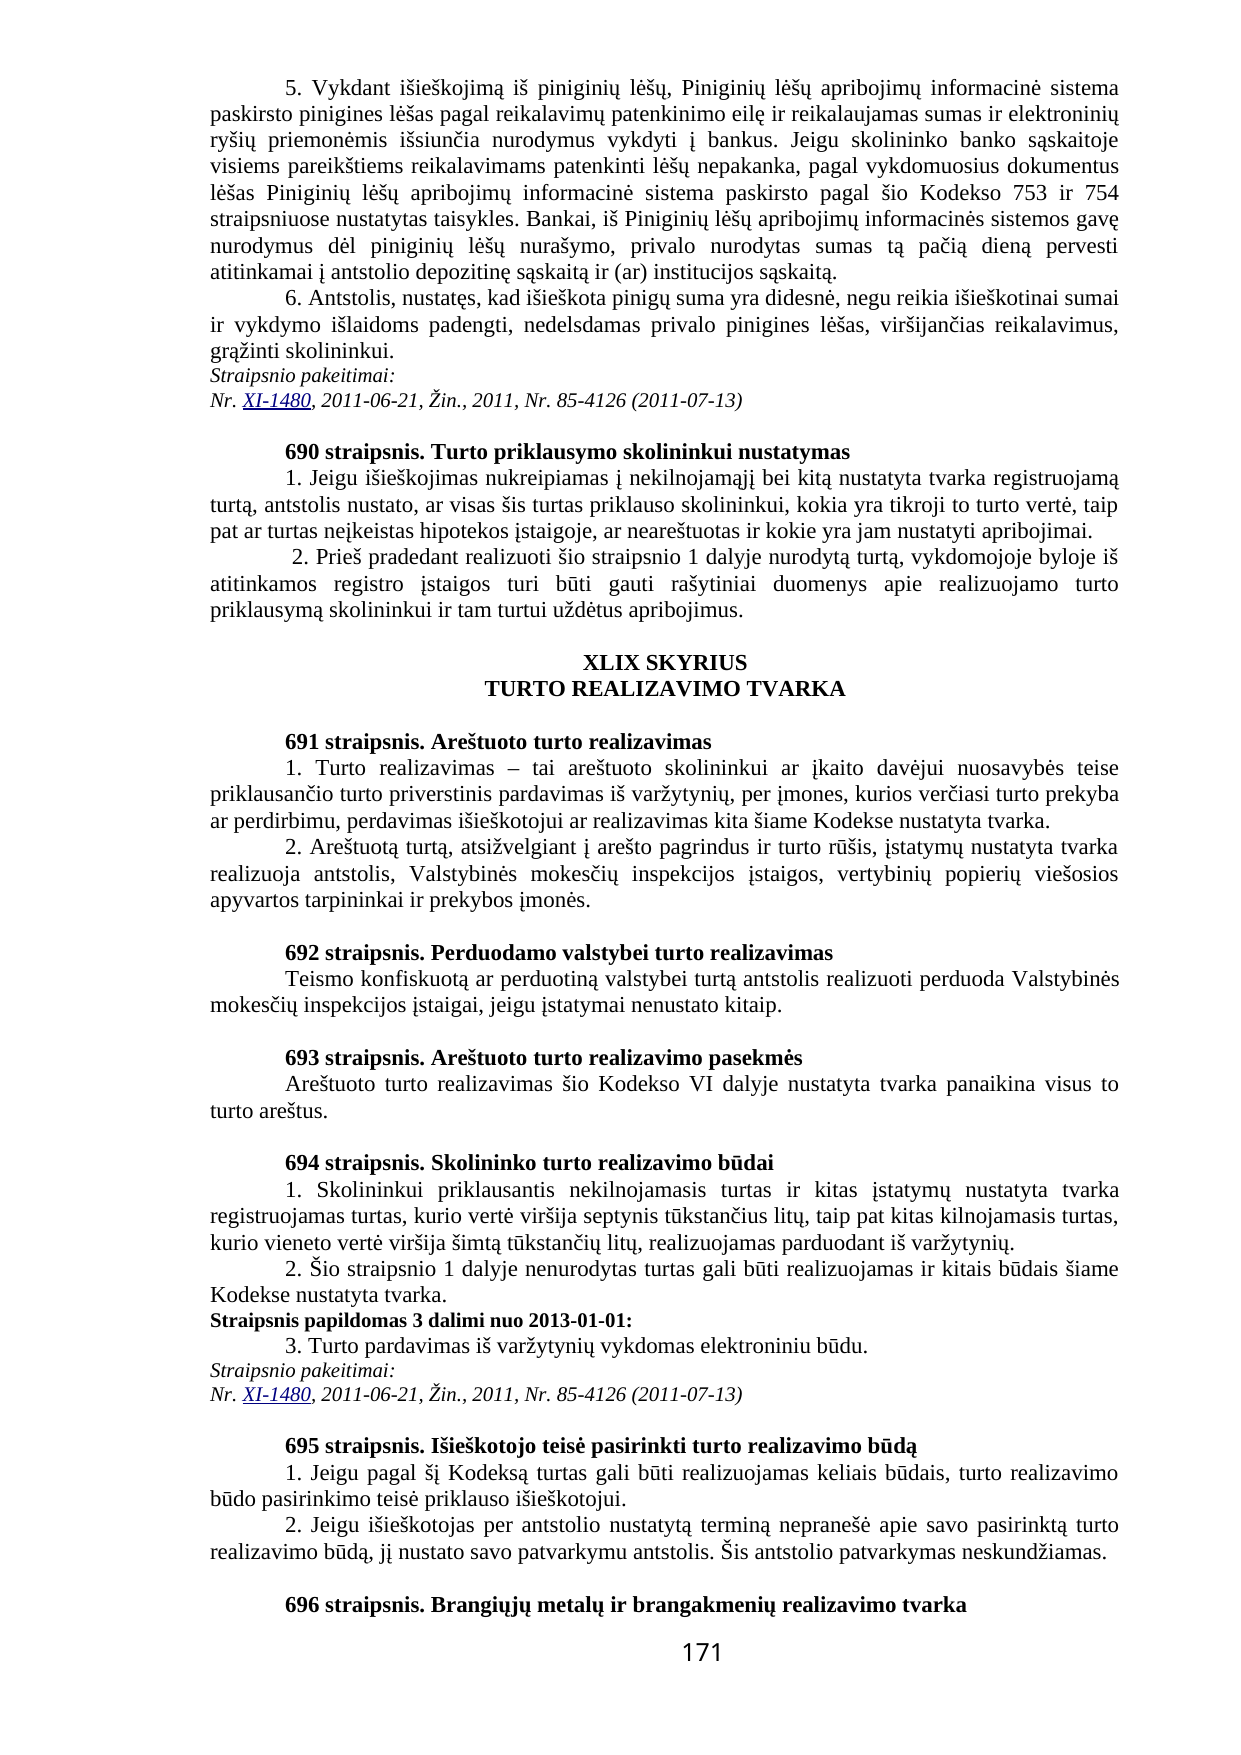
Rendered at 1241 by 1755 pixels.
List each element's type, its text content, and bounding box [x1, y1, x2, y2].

text 1. Turto realizavimas – tai areštuoto skolininkui ar įkaito davėjui nuosavybės teise priklausančio turto priverstinis pardavimas iš varžytynių, per įmones, kurios verčiasi turto prekyba ar perdirbimu, perdavimas išieškotojui ar realizavimas kita šiame Kodekse nustatyta tvarka. [210, 754, 1120, 833]
text 695 straipsnis. Išieškotojo teisė pasirinkti turto realizavimo būdą [210, 1432, 1120, 1459]
text 1. Jeigu pagal šį Kodeksą turtas gali būti realizuojamas keliais būdais, turto realizavimo būdo pasirinkimo teisė priklauso išieškotojui. [210, 1459, 1120, 1512]
text 2. Šio straipsnio 1 dalyje nenurodytas turtas gali būti realizuojamas ir kitais būdais šiame Kodekse nustatyta tvarka. [210, 1255, 1120, 1308]
text Straipsnio pakeitimai: [210, 363, 1120, 387]
text 696 straipsnis. Brangiųjų metalų ir brangakmenių realizavimo tvarka [210, 1591, 1120, 1617]
text 3. Turto pardavimas iš varžytynių vykdomas elektroniniu būdu. [210, 1332, 1120, 1358]
text 691 straipsnis. Areštuoto turto realizavimas [210, 728, 1120, 754]
text 1. Skolininkui priklausantis nekilnojamasis turtas ir kitas įstatymų nustatyta tvarka registruojamas turtas, kurio vertė viršija septynis tūkstančius litų, taip pat kitas kilnojamasis turtas, kurio vieneto vertė viršija šimtą tūkstančių litų, realizuojamas parduodant iš varžytynių. [210, 1176, 1120, 1255]
text 2. Prieš pradedant realizuoti šio straipsnio 1 dalyje nurodytą turtą, vykdomojoje byloje iš atitinkamos registro įstaigos turi būti gauti rašytiniai duomenys apie realizuojamo turto priklausymą skolininkui ir tam turtui uždėtus apribojimus. [210, 543, 1120, 622]
text 2. Areštuotą turtą, atsižvelgiant į arešto pagrindus ir turto rūšis, įstatymų nustatyta tvarka realizuoja antstolis, Valstybinės mokesčių inspekcijos įstaigos, vertybinių popierių viešosios apyvartos tarpininkai ir prekybos įmonės. [210, 833, 1120, 912]
text 6. Antstolis, nustatęs, kad išieškota pinigų suma yra didesnė, negu reikia išieškotinai sumai ir vykdymo išlaidoms padengti, nedelsdamas privalo pinigines lėšas, viršijančias reikalavimus, grąžinti skolininkui. [210, 284, 1120, 363]
text 692 straipsnis. Perduodamo valstybei turto realizavimas [210, 939, 1120, 965]
text 694 straipsnis. Skolininko turto realizavimo būdai [210, 1149, 1120, 1176]
text 5. Vykdant išieškojimą iš piniginių lėšų, Piniginių lėšų apribojimų informacinė sistema paskirsto pinigines lėšas pagal reikalavimų patenkinimo eilę ir reikalaujamas sumas ir elektroninių ryšių priemonėmis išsiunčia nurodymus vykdyti į bankus. Jeigu skolininko banko sąskaitoje visiems pareikštiems reikalavimams patenkinti lėšų nepakanka, pagal vykdomuosius dokumentus lėšas Piniginių lėšų apribojimų informacinė sistema paskirsto pagal šio Kodekso 753 ir 754 straipsniuose nustatytas taisykles. Bankai, iš Piniginių lėšų apribojimų informacinės sistemos gavę nurodymus dėl piniginių lėšų nurašymo, privalo nurodytas sumas tą pačią dieną pervesti atitinkamai į antstolio depozitinę sąskaitą ir (ar) institucijos sąskaitą. [210, 73, 1120, 284]
text 690 straipsnis. Turto priklausymo skolininkui nustatymas [210, 438, 1120, 464]
text 1. Jeigu išieškojimas nukreipiamas į nekilnojamąjį bei kitą nustatyta tvarka registruojamą turtą, antstolis nustato, ar visas šis turtas priklauso skolininkui, kokia yra tikroji to turto vertė, taip pat ar turtas neįkeistas hipotekos įstaigoje, ar neareštuotas ir kokie yra jam nustatyti apribojimai. [210, 464, 1120, 543]
text 2. Jeigu išieškotojas per antstolio nustatytą terminą nepranešė apie savo pasirinktą turto realizavimo būdą, jį nustato savo patvarkymu antstolis. Šis antstolio patvarkymas neskundžiamas. [210, 1512, 1120, 1564]
text Nr. XI-1480, 2011-06-21, Žin., 2011, Nr. 85-4126 (2011-07-13) [210, 1382, 1120, 1406]
text 693 straipsnis. Areštuoto turto realizavimo pasekmės [210, 1044, 1120, 1070]
text Nr. XI-1480, 2011-06-21, Žin., 2011, Nr. 85-4126 (2011-07-13) [210, 387, 1120, 412]
text TURTO REALIZAVIMO TVARKA [210, 675, 1120, 701]
text Areštuoto turto realizavimas šio Kodekso VI dalyje nustatyta tvarka panaikina visus to turto areštus. [210, 1070, 1120, 1123]
subtitle XLIX SKYRIUS [210, 649, 1120, 675]
text Straipsnis papildomas 3 dalimi nuo 2013-01-01: [210, 1308, 1120, 1332]
text Teismo konfiskuotą ar perduotiną valstybei turtą antstolis realizuoti perduoda Valstybinės mokesčių inspekcijos įstaigai, jeigu įstatymai nenustato kitaip. [210, 965, 1120, 1018]
text Straipsnio pakeitimai: [210, 1358, 1120, 1382]
